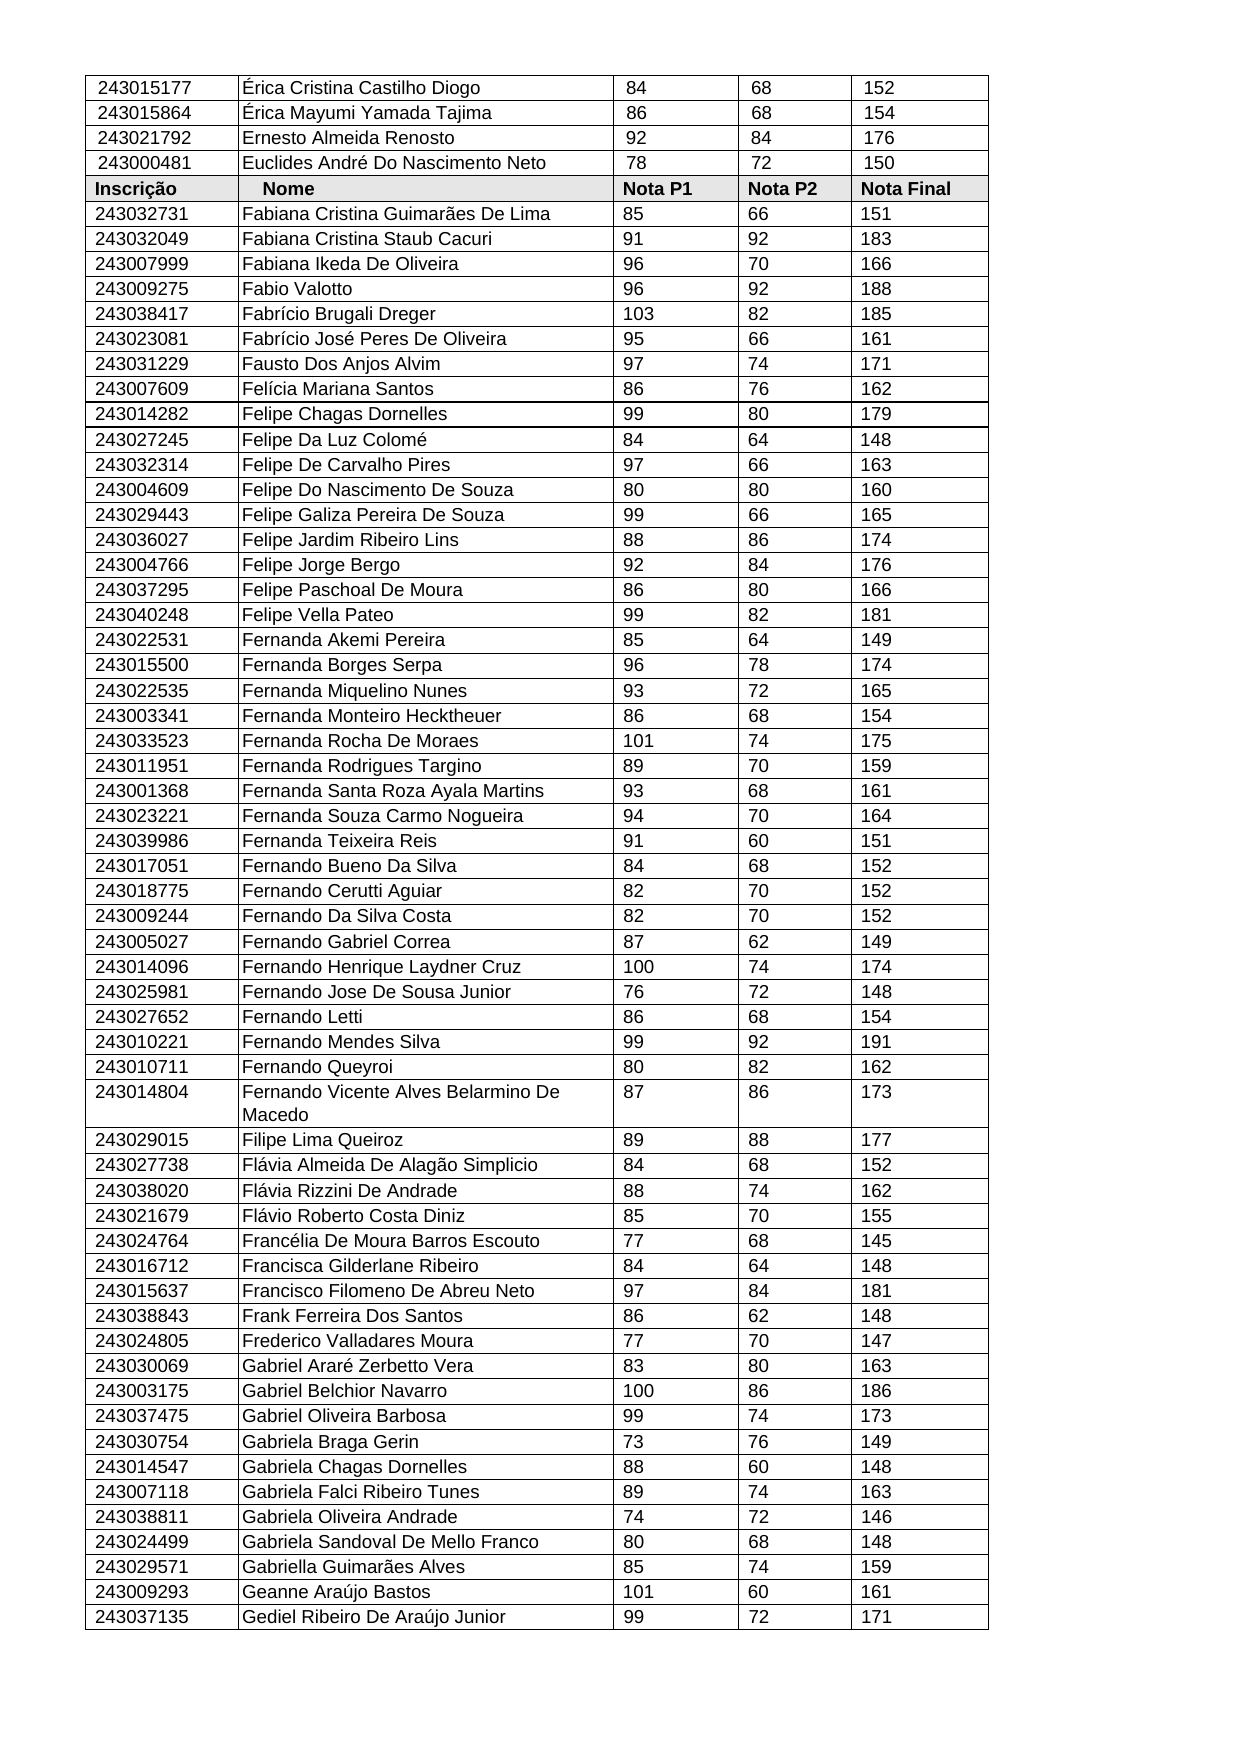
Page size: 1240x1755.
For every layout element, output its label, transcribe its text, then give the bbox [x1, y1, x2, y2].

table_cell 82 [739, 603, 851, 627]
table_cell 243009275 [86, 277, 238, 301]
table_cell 68 [739, 1530, 851, 1554]
table_cell 62 [739, 1304, 851, 1328]
table_cell 68 [739, 1154, 851, 1177]
table_cell 76 [739, 377, 851, 401]
table_cell 171 [852, 1605, 988, 1629]
table_cell 62 [739, 930, 851, 954]
table_cell 74 [739, 1480, 851, 1504]
table_cell 152 [852, 76, 988, 100]
table_cell Gabriel Belchior Navarro [239, 1379, 613, 1403]
table_cell 70 [739, 804, 851, 828]
table_cell 93 [614, 679, 738, 703]
table_cell 80 [614, 1055, 738, 1079]
table_cell Nome [239, 176, 613, 201]
table_cell 149 [852, 930, 988, 954]
table_cell Felipe Jardim Ribeiro Lins [239, 528, 613, 552]
table_cell 243038811 [86, 1505, 238, 1529]
table_cell 243029015 [86, 1128, 238, 1152]
table_cell 70 [739, 1204, 851, 1228]
table_cell 88 [739, 1128, 851, 1152]
table_cell 243023221 [86, 804, 238, 828]
table_cell Érica Cristina Castilho Diogo [239, 76, 613, 100]
table_cell 149 [852, 1430, 988, 1454]
table_cell 82 [739, 1055, 851, 1079]
table_cell Francisca Gilderlane Ribeiro [239, 1254, 613, 1278]
table_cell Gabriel Araré Zerbetto Vera [239, 1354, 613, 1378]
table_cell 243015637 [86, 1279, 238, 1303]
table_cell 243029571 [86, 1555, 238, 1579]
table_cell 91 [614, 227, 738, 251]
table_cell Fernanda Monteiro Hecktheuer [239, 704, 613, 728]
table_cell 73 [614, 1430, 738, 1454]
table_cell 243030069 [86, 1354, 238, 1378]
table_cell 243027652 [86, 1005, 238, 1029]
table_cell 74 [739, 955, 851, 979]
table_cell 86 [739, 1379, 851, 1403]
table_cell 151 [852, 829, 988, 853]
table_cell 85 [614, 628, 738, 652]
table_cell 92 [739, 227, 851, 251]
table_cell Flávia Almeida De Alagão Simplicio [239, 1154, 613, 1177]
table_cell 181 [852, 603, 988, 627]
table_cell 60 [739, 1580, 851, 1604]
table_cell 100 [614, 955, 738, 979]
table_cell 151 [852, 202, 988, 226]
table_cell 166 [852, 578, 988, 602]
table_cell 87 [614, 930, 738, 954]
table_cell 243038417 [86, 302, 238, 326]
table_cell 176 [852, 553, 988, 577]
table_cell 96 [614, 654, 738, 677]
table_cell Érica Mayumi Yamada Tajima [239, 101, 613, 125]
table_cell 80 [614, 1530, 738, 1554]
table_cell 243032314 [86, 453, 238, 477]
table_cell Gediel Ribeiro De Araújo Junior [239, 1605, 613, 1629]
table_cell 92 [739, 277, 851, 301]
table_cell 171 [852, 352, 988, 376]
table_cell 148 [852, 1304, 988, 1328]
table_cell 243014096 [86, 955, 238, 979]
table_cell 70 [739, 905, 851, 928]
table_cell 101 [614, 729, 738, 753]
table_cell 68 [739, 704, 851, 728]
table_cell 74 [739, 1179, 851, 1203]
table_cell 243040248 [86, 603, 238, 627]
table_cell 83 [614, 1354, 738, 1378]
table_cell 99 [614, 603, 738, 627]
table_cell 243004766 [86, 553, 238, 577]
table_cell 243007609 [86, 377, 238, 401]
table_cell 159 [852, 1555, 988, 1579]
table_cell 243036027 [86, 528, 238, 552]
table_cell 160 [852, 478, 988, 502]
table_cell 154 [852, 704, 988, 728]
table_cell Euclides André Do Nascimento Neto [239, 151, 613, 175]
table_cell 88 [614, 1455, 738, 1479]
table_cell Francisco Filomeno De Abreu Neto [239, 1279, 613, 1303]
table_cell Felipe Paschoal De Moura [239, 578, 613, 602]
table_cell 145 [852, 1229, 988, 1253]
table_cell 84 [739, 126, 851, 150]
table_cell 191 [852, 1030, 988, 1054]
table_cell 243005027 [86, 930, 238, 954]
table_cell 154 [852, 101, 988, 125]
table_cell Fernanda Miquelino Nunes [239, 679, 613, 703]
table_cell 243010221 [86, 1030, 238, 1054]
table_cell 99 [614, 1605, 738, 1629]
table_cell Fernanda Santa Roza Ayala Martins [239, 779, 613, 803]
table_cell 148 [852, 1530, 988, 1554]
table_cell 64 [739, 628, 851, 652]
table_cell 175 [852, 729, 988, 753]
table_cell 82 [614, 879, 738, 903]
table_cell 84 [739, 553, 851, 577]
table_cell 100 [614, 1379, 738, 1403]
table_cell 85 [614, 1204, 738, 1228]
table_cell 163 [852, 453, 988, 477]
table_cell Fernando Da Silva Costa [239, 905, 613, 928]
table_cell 243031229 [86, 352, 238, 376]
table_cell 243007118 [86, 1480, 238, 1504]
table_cell Filipe Lima Queiroz [239, 1128, 613, 1152]
table_cell 66 [739, 503, 851, 527]
table_cell 243039986 [86, 829, 238, 853]
table_cell 155 [852, 1204, 988, 1228]
table_cell 243015500 [86, 654, 238, 677]
table_cell Nota P2 [739, 176, 851, 201]
table_cell 72 [739, 679, 851, 703]
table_cell 89 [614, 1480, 738, 1504]
table_cell 148 [852, 428, 988, 452]
table_cell Fernando Bueno Da Silva [239, 854, 613, 878]
table_cell Fernanda Rocha De Moraes [239, 729, 613, 753]
table_cell 149 [852, 628, 988, 652]
table_cell 147 [852, 1329, 988, 1353]
table_cell 70 [739, 879, 851, 903]
table_cell Fernando Mendes Silva [239, 1030, 613, 1054]
table_cell 91 [614, 829, 738, 853]
table_cell 243024805 [86, 1329, 238, 1353]
table_cell 185 [852, 302, 988, 326]
table_cell 243015177 [86, 76, 238, 100]
table_cell Frank Ferreira Dos Santos [239, 1304, 613, 1328]
table_cell 243007999 [86, 252, 238, 276]
table_cell Gabriela Chagas Dornelles [239, 1455, 613, 1479]
table_cell Gabriela Sandoval De Mello Franco [239, 1530, 613, 1554]
table_cell Fernanda Souza Carmo Nogueira [239, 804, 613, 828]
table_cell 74 [739, 1405, 851, 1428]
table_cell 148 [852, 1254, 988, 1278]
table_cell 163 [852, 1480, 988, 1504]
table_cell 66 [739, 202, 851, 226]
table_cell 70 [739, 252, 851, 276]
table_cell 86 [614, 578, 738, 602]
table_cell 86 [614, 377, 738, 401]
table_cell 99 [614, 403, 738, 426]
table_cell 162 [852, 377, 988, 401]
table_cell 243015864 [86, 101, 238, 125]
table_cell 162 [852, 1055, 988, 1079]
table_cell 243022535 [86, 679, 238, 703]
table_cell 84 [614, 76, 738, 100]
table_cell 82 [614, 905, 738, 928]
table_cell 243032049 [86, 227, 238, 251]
table_cell 174 [852, 955, 988, 979]
table_cell 97 [614, 453, 738, 477]
table_cell 68 [739, 101, 851, 125]
table_cell Felipe Galiza Pereira De Souza [239, 503, 613, 527]
table_cell 80 [739, 478, 851, 502]
table_cell 72 [739, 980, 851, 1004]
table_cell 103 [614, 302, 738, 326]
table_cell Gabriella Guimarães Alves [239, 1555, 613, 1579]
table_cell 68 [739, 76, 851, 100]
table_cell 68 [739, 854, 851, 878]
table_cell 243022531 [86, 628, 238, 652]
table_cell 84 [739, 1279, 851, 1303]
table_cell 80 [739, 403, 851, 426]
table_cell 186 [852, 1379, 988, 1403]
table_cell 101 [614, 1580, 738, 1604]
table_cell 76 [739, 1430, 851, 1454]
table_cell 146 [852, 1505, 988, 1529]
table_cell 165 [852, 679, 988, 703]
table_cell 74 [614, 1505, 738, 1529]
table_cell 85 [614, 202, 738, 226]
table_cell 80 [614, 478, 738, 502]
table_cell 152 [852, 905, 988, 928]
table_cell 60 [739, 829, 851, 853]
table_cell 97 [614, 1279, 738, 1303]
table_cell 99 [614, 1405, 738, 1428]
table_cell 64 [739, 428, 851, 452]
table_cell 174 [852, 528, 988, 552]
table_cell Fernando Jose De Sousa Junior [239, 980, 613, 1004]
table_cell Fernando Queyroi [239, 1055, 613, 1079]
table_cell Felipe Chagas Dornelles [239, 403, 613, 426]
table_cell Felipe Jorge Bergo [239, 553, 613, 577]
table_cell Fabiana Cristina Guimarães De Lima [239, 202, 613, 226]
table_cell 84 [614, 1254, 738, 1278]
table_cell 243021679 [86, 1204, 238, 1228]
table_cell Fabiana Ikeda De Oliveira [239, 252, 613, 276]
table_cell 86 [614, 1005, 738, 1029]
table_cell 243010711 [86, 1055, 238, 1079]
table_cell 74 [739, 729, 851, 753]
table_cell 161 [852, 779, 988, 803]
table_cell 89 [614, 754, 738, 778]
table_cell Felipe Da Luz Colomé [239, 428, 613, 452]
table_cell 243014282 [86, 403, 238, 426]
table_cell 84 [614, 854, 738, 878]
table_cell 70 [739, 754, 851, 778]
table_cell Flávio Roberto Costa Diniz [239, 1204, 613, 1228]
table_cell 82 [739, 302, 851, 326]
table_cell 243017051 [86, 854, 238, 878]
table_cell 88 [614, 1179, 738, 1203]
table_cell 243038020 [86, 1179, 238, 1203]
table_cell 99 [614, 1030, 738, 1054]
table_cell 94 [614, 804, 738, 828]
table_cell Nota P1 [614, 176, 738, 201]
table_cell 85 [614, 1555, 738, 1579]
table_cell 92 [739, 1030, 851, 1054]
table_cell 77 [614, 1329, 738, 1353]
table_cell 243009293 [86, 1580, 238, 1604]
table_cell Geanne Araújo Bastos [239, 1580, 613, 1604]
table_cell Francélia De Moura Barros Escouto [239, 1229, 613, 1253]
table_cell 243037475 [86, 1405, 238, 1428]
table_cell Fernanda Akemi Pereira [239, 628, 613, 652]
table_cell 89 [614, 1128, 738, 1152]
table_cell 243023081 [86, 327, 238, 351]
table_cell Ernesto Almeida Renosto [239, 126, 613, 150]
table_cell Fernando Letti [239, 1005, 613, 1029]
table_cell Gabriel Oliveira Barbosa [239, 1405, 613, 1428]
table_cell Fernando Cerutti Aguiar [239, 879, 613, 903]
table_cell 86 [739, 528, 851, 552]
table_cell 243037295 [86, 578, 238, 602]
table_cell 87 [614, 1080, 738, 1127]
table_cell 60 [739, 1455, 851, 1479]
table_cell 74 [739, 1555, 851, 1579]
table_cell 95 [614, 327, 738, 351]
table_cell 243009244 [86, 905, 238, 928]
table_cell 84 [614, 428, 738, 452]
table_cell 243021792 [86, 126, 238, 150]
table_cell 183 [852, 227, 988, 251]
table_cell 188 [852, 277, 988, 301]
table_cell 80 [739, 578, 851, 602]
table_cell Fausto Dos Anjos Alvim [239, 352, 613, 376]
table_cell 96 [614, 252, 738, 276]
table_cell 68 [739, 779, 851, 803]
table_cell 243011951 [86, 754, 238, 778]
table_cell 72 [739, 151, 851, 175]
table_cell 164 [852, 804, 988, 828]
table_cell 68 [739, 1229, 851, 1253]
table_cell 76 [614, 980, 738, 1004]
table_cell 152 [852, 854, 988, 878]
table_cell 243014804 [86, 1080, 238, 1127]
table_cell Flávia Rizzini De Andrade [239, 1179, 613, 1203]
table_cell 148 [852, 1455, 988, 1479]
table_cell Fernando Vicente Alves Belarmino De Macedo [239, 1080, 613, 1127]
table_cell Gabriela Falci Ribeiro Tunes [239, 1480, 613, 1504]
table_cell 176 [852, 126, 988, 150]
table_cell Frederico Valladares Moura [239, 1329, 613, 1353]
table_cell 72 [739, 1605, 851, 1629]
table_cell 92 [614, 553, 738, 577]
table_cell 93 [614, 779, 738, 803]
table_cell 99 [614, 503, 738, 527]
table_cell 243003175 [86, 1379, 238, 1403]
table_cell 243004609 [86, 478, 238, 502]
table_cell Fernanda Borges Serpa [239, 654, 613, 677]
table_cell 243018775 [86, 879, 238, 903]
table_cell 154 [852, 1005, 988, 1029]
table_cell 181 [852, 1279, 988, 1303]
table_cell Fernanda Teixeira Reis [239, 829, 613, 853]
table_cell 179 [852, 403, 988, 426]
table_cell 66 [739, 327, 851, 351]
table_cell 150 [852, 151, 988, 175]
table_cell 77 [614, 1229, 738, 1253]
table_cell 162 [852, 1179, 988, 1203]
table_cell 243024499 [86, 1530, 238, 1554]
table_cell Felipe De Carvalho Pires [239, 453, 613, 477]
table_cell Fernando Henrique Laydner Cruz [239, 955, 613, 979]
table_cell 152 [852, 1154, 988, 1177]
table_cell Felipe Do Nascimento De Souza [239, 478, 613, 502]
table_cell Fabiana Cristina Staub Cacuri [239, 227, 613, 251]
table_cell 78 [739, 654, 851, 677]
table_cell Fernanda Rodrigues Targino [239, 754, 613, 778]
table_cell Gabriela Oliveira Andrade [239, 1505, 613, 1529]
table_cell 86 [739, 1080, 851, 1127]
table_cell 64 [739, 1254, 851, 1278]
table_cell 243027245 [86, 428, 238, 452]
table_cell Felipe Vella Pateo [239, 603, 613, 627]
table_cell 86 [614, 1304, 738, 1328]
table_cell 243016712 [86, 1254, 238, 1278]
table_cell Fabrício Brugali Dreger [239, 302, 613, 326]
table_cell 173 [852, 1405, 988, 1428]
table_cell Fabio Valotto [239, 277, 613, 301]
table_cell 243000481 [86, 151, 238, 175]
table_cell 243030754 [86, 1430, 238, 1454]
table_cell Nota Final [852, 176, 988, 201]
table_cell Inscrição [86, 176, 238, 201]
table_cell 97 [614, 352, 738, 376]
table_cell 86 [614, 101, 738, 125]
table_cell 152 [852, 879, 988, 903]
table_cell 148 [852, 980, 988, 1004]
table_cell 161 [852, 327, 988, 351]
table_cell 243032731 [86, 202, 238, 226]
table_cell 161 [852, 1580, 988, 1604]
table_cell 243033523 [86, 729, 238, 753]
table_cell 80 [739, 1354, 851, 1378]
table_cell 166 [852, 252, 988, 276]
table_cell 173 [852, 1080, 988, 1127]
table_cell 243024764 [86, 1229, 238, 1253]
table_cell 243025981 [86, 980, 238, 1004]
table_cell Fabrício José Peres De Oliveira [239, 327, 613, 351]
table_cell 243027738 [86, 1154, 238, 1177]
table_cell Gabriela Braga Gerin [239, 1430, 613, 1454]
table_cell 159 [852, 754, 988, 778]
table_cell 163 [852, 1354, 988, 1378]
table_cell 174 [852, 654, 988, 677]
table_cell 84 [614, 1154, 738, 1177]
table_cell 243001368 [86, 779, 238, 803]
table_cell 165 [852, 503, 988, 527]
table_cell 72 [739, 1505, 851, 1529]
table_cell 68 [739, 1005, 851, 1029]
table_cell 88 [614, 528, 738, 552]
table_cell 70 [739, 1329, 851, 1353]
table_cell 177 [852, 1128, 988, 1152]
table_cell 66 [739, 453, 851, 477]
table_cell Fernando Gabriel Correa [239, 930, 613, 954]
table_cell 96 [614, 277, 738, 301]
table_cell 92 [614, 126, 738, 150]
table_cell 74 [739, 352, 851, 376]
table_cell 243014547 [86, 1455, 238, 1479]
table_cell 243029443 [86, 503, 238, 527]
table_cell 78 [614, 151, 738, 175]
table_cell Felícia Mariana Santos [239, 377, 613, 401]
table_cell 86 [614, 704, 738, 728]
table_cell 243037135 [86, 1605, 238, 1629]
table_cell 243038843 [86, 1304, 238, 1328]
table_cell 243003341 [86, 704, 238, 728]
